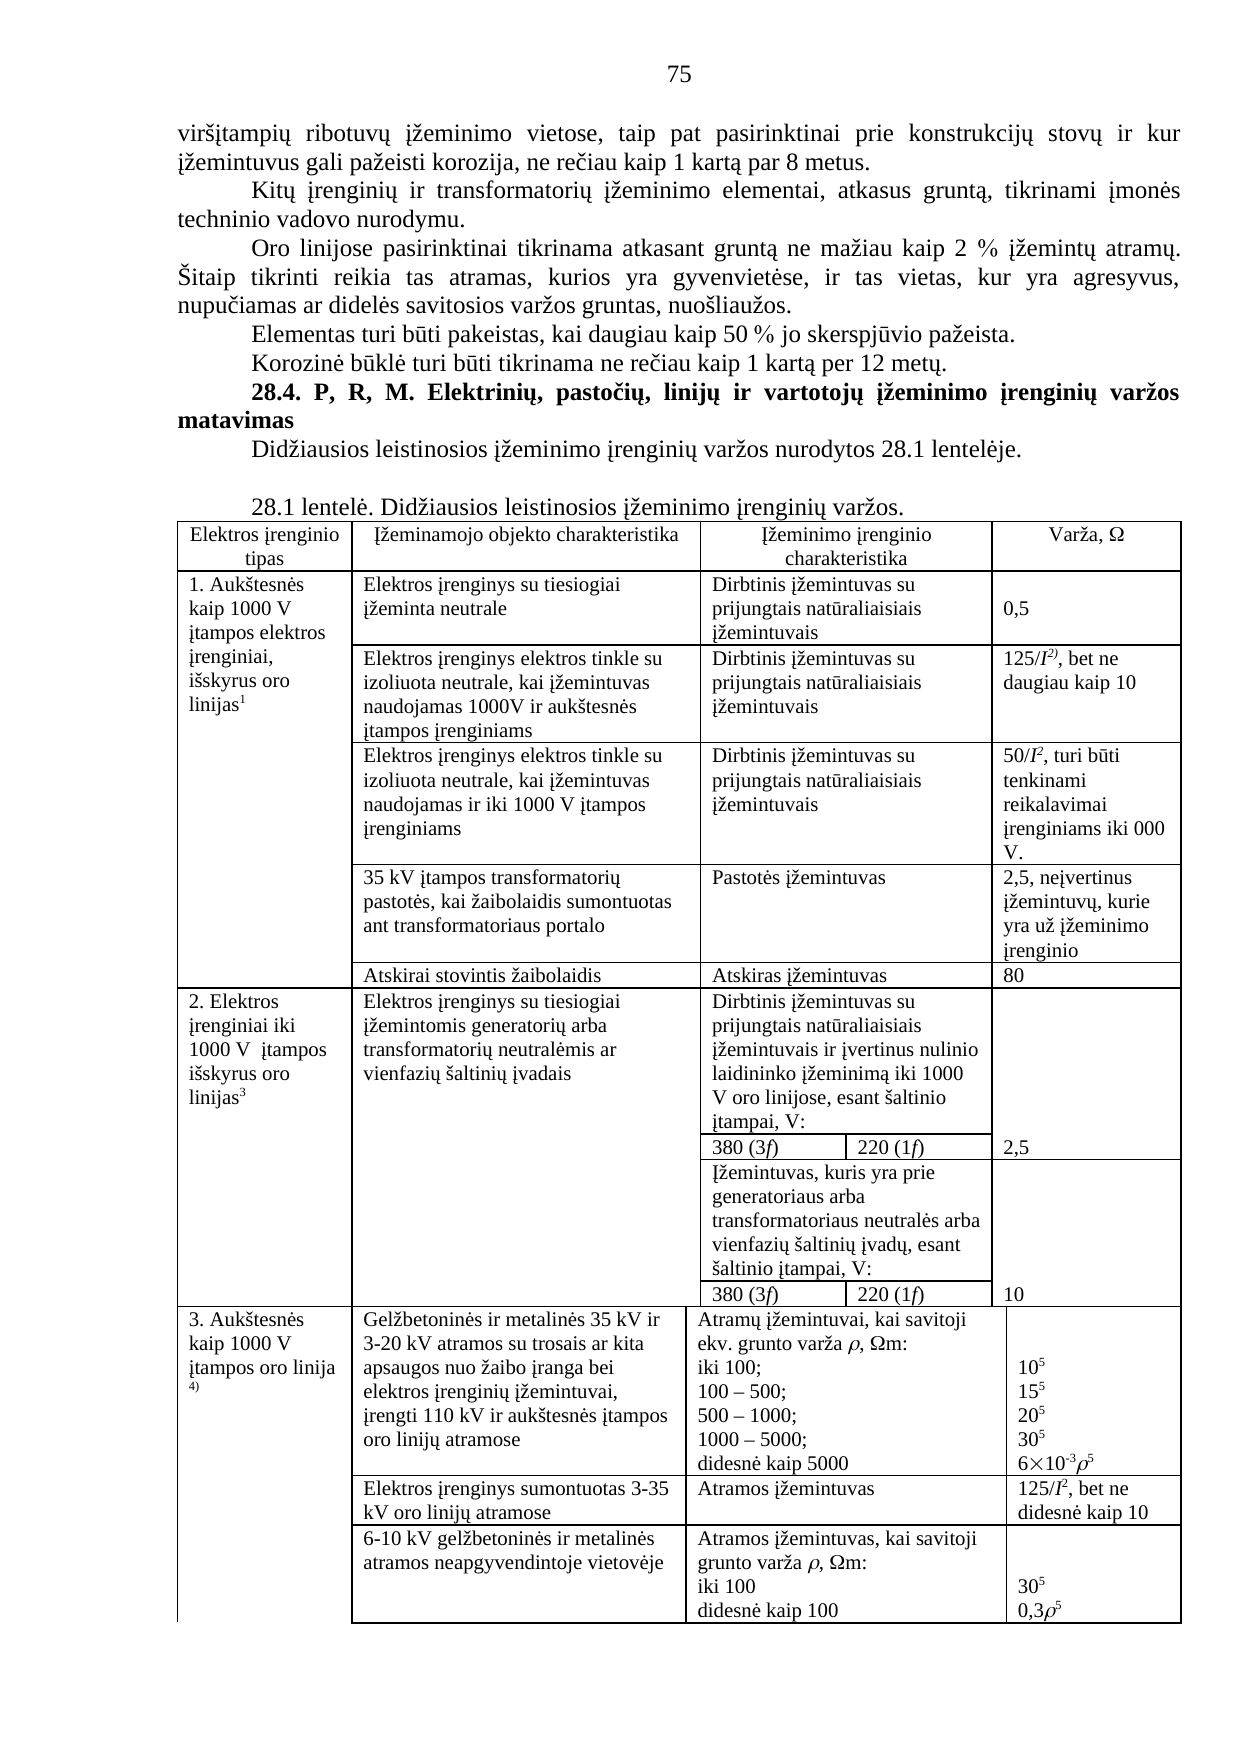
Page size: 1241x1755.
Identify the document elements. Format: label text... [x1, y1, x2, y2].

table_cell 2,5 [993, 1133, 1180, 1159]
table_cell 2,5, neįvertinus įžemintuvų, kurie yra už įžeminimo įrenginio [993, 865, 1180, 962]
table_cell [178, 1475, 351, 1524]
table_cell 6-10 kV gelžbetoninės ir metalinės atramos neapgyvendintoje vietovėje [353, 1526, 685, 1622]
table_cell [993, 1160, 1180, 1280]
table_cell [178, 962, 351, 987]
table_cell [178, 1159, 351, 1280]
table_cell [353, 1133, 700, 1159]
table_cell [353, 1159, 700, 1280]
table_cell Atramos įžemintuvas [687, 1476, 1006, 1524]
table_cell 35 kV įtampos transformatorių pastotės, kai žaibolaidis sumontuotas ant transformatoriaus portalo [353, 865, 700, 962]
table_header Įžeminimo įrenginio charakteristika [701, 522, 991, 570]
table_cell 380 (3f) [701, 1282, 845, 1306]
table_cell Atskiras įžemintuvas [701, 963, 991, 987]
table_cell Atramų įžemintuvai, kai savitoji ekv. grunto varža , m: iki 100; 100 – 500; 500 – 1000; 1000 – 5000; didesnė kaip 5000 [687, 1307, 1006, 1475]
text Didžiausios leistinosios įžeminimo įrenginių varžos nurodytos 28.1 lentelėje. [177, 434, 1181, 463]
table_cell [178, 742, 351, 864]
table_cell Dirbtinis įžemintuvas su prijungtais natūraliaisiais įžemintuvais [701, 743, 991, 864]
table_header Elektros įrenginio tipas [178, 522, 351, 570]
table_cell 105 155 205 305 610-35 [1007, 1307, 1180, 1475]
table_cell 220 (1f) [847, 1135, 991, 1159]
table_cell 0,5 [993, 572, 1180, 644]
table_cell [993, 989, 1180, 1013]
table_cell 1. Aukštesnės kaip 1000 V įtampos elektros įrenginiai, išskyrus oro linijas1 [178, 572, 351, 742]
table_cell 305 0,35 [1007, 1526, 1180, 1622]
text viršįtampių ribotuvų įžeminimo vietose, taip pat pasirinktinai prie konstrukcijų stovų ir kur įžemintuvus gali pažeisti korozija, ne rečiau kaip 1 kartą par 8 metus. [177, 118, 1181, 176]
table_cell Dirbtinis įžemintuvas su prijungtais natūraliaisiais įžemintuvais ir įvertinus nulinio laidininko įžeminimą iki 1000 V oro linijose, esant šaltinio įtampai, V: [701, 989, 991, 1133]
table_cell [993, 1013, 1180, 1133]
table_header Varža,  [993, 522, 1180, 570]
table_cell Dirbtinis įžemintuvas su prijungtais natūraliaisiais įžemintuvais [701, 572, 991, 644]
text 28.4. P, R, M. Elektrinių, pastočių, linijų ir vartotojų įžeminimo įrenginių varžos matavimas [177, 377, 1181, 434]
table_cell [178, 1133, 351, 1159]
table_cell Elektros įrenginys elektros tinkle su izoliuota neutrale, kai įžemintuvas naudojamas ir iki 1000 V įtampos įrenginiams [353, 743, 700, 864]
table_cell 125/I2, bet ne didesnė kaip 10 [1007, 1476, 1180, 1524]
table_cell [178, 864, 351, 962]
table_cell Atskirai stovintis žaibolaidis [353, 963, 700, 987]
table_cell Pastotės įžemintuvas [701, 865, 991, 962]
table_cell [178, 1280, 351, 1306]
table_cell Elektros įrenginys su tiesiogiai įžeminta neutrale [353, 572, 700, 644]
text 28.1 lentelė. Didžiausios leistinosios įžeminimo įrenginių varžos. [177, 492, 1181, 521]
text Kitų įrenginių ir transformatorių įžeminimo elementai, atkasus gruntą, tikrinami įmonės techninio vadovo nurodymu. [177, 176, 1181, 233]
table_cell Elektros įrenginys sumontuotas 3-35 kV oro linijų atramose [353, 1476, 685, 1524]
table_cell Dirbtinis įžemintuvas su prijungtais natūraliaisiais įžemintuvais [701, 646, 991, 742]
table_cell 380 (3f) [701, 1135, 845, 1159]
table_cell [178, 1524, 351, 1622]
text Elementas turi būti pakeistas, kai daugiau kaip 50  jo skerspjūvio pažeista. [177, 319, 1181, 348]
table_cell 2. Elektros įrenginiai iki 1000 V įtampos išskyrus oro linijas3 [178, 989, 351, 1133]
table_cell 80 [993, 963, 1180, 987]
table_cell 50/I2, turi būti tenkinami reikalavimai įrenginiams iki 000 V. [993, 743, 1180, 864]
text Oro linijose pasirinktinai tikrinama atkasant gruntą ne mažiau kaip 2  įžemintų atramų. Šitaip tikrinti reikia tas atramas, kurios yra gyvenvietėse, ir tas vietas, kur yra agresyvus, nupučiamas ar didelės savitosios varžos gruntas, nuošliaužos. [177, 233, 1181, 319]
table_cell 220 (1f) [847, 1282, 991, 1306]
table_cell Atramos įžemintuvas, kai savitoji grunto varža , m: iki 100 didesnė kaip 100 [687, 1526, 1006, 1622]
table_header Įžeminamojo objekto charakteristika [353, 522, 700, 570]
table_cell Elektros įrenginys elektros tinkle su izoliuota neutrale, kai įžemintuvas naudojamas 1000V ir aukštesnės įtampos įrenginiams [353, 646, 700, 742]
table_cell 3. Aukštesnės kaip 1000 V įtampos oro linija 4) [178, 1307, 351, 1475]
table_cell 125/I2), bet ne daugiau kaip 10 [993, 646, 1180, 742]
table_cell Elektros įrenginys su tiesiogiai įžemintomis generatorių arba transformatorių neutralėmis ar vienfazių šaltinių įvadais [353, 989, 700, 1133]
table_cell [353, 1280, 700, 1306]
table_cell Gelžbetoninės ir metalinės 35 kV ir 3-20 kV atramos su trosais ar kita apsaugos nuo žaibo įranga bei elektros įrenginių įžemintuvai, įrengti 110 kV ir aukštesnės įtampos oro linijų atramose [353, 1307, 685, 1475]
table_cell Įžemintuvas, kuris yra prie generatoriaus arba transformatoriaus neutralės arba vienfazių šaltinių įvadų, esant šaltinio įtampai, V: [701, 1160, 991, 1280]
table_cell 10 [993, 1280, 1180, 1306]
text Korozinė būklė turi būti tikrinama ne rečiau kaip 1 kartą per 12 metų. [177, 348, 1181, 377]
